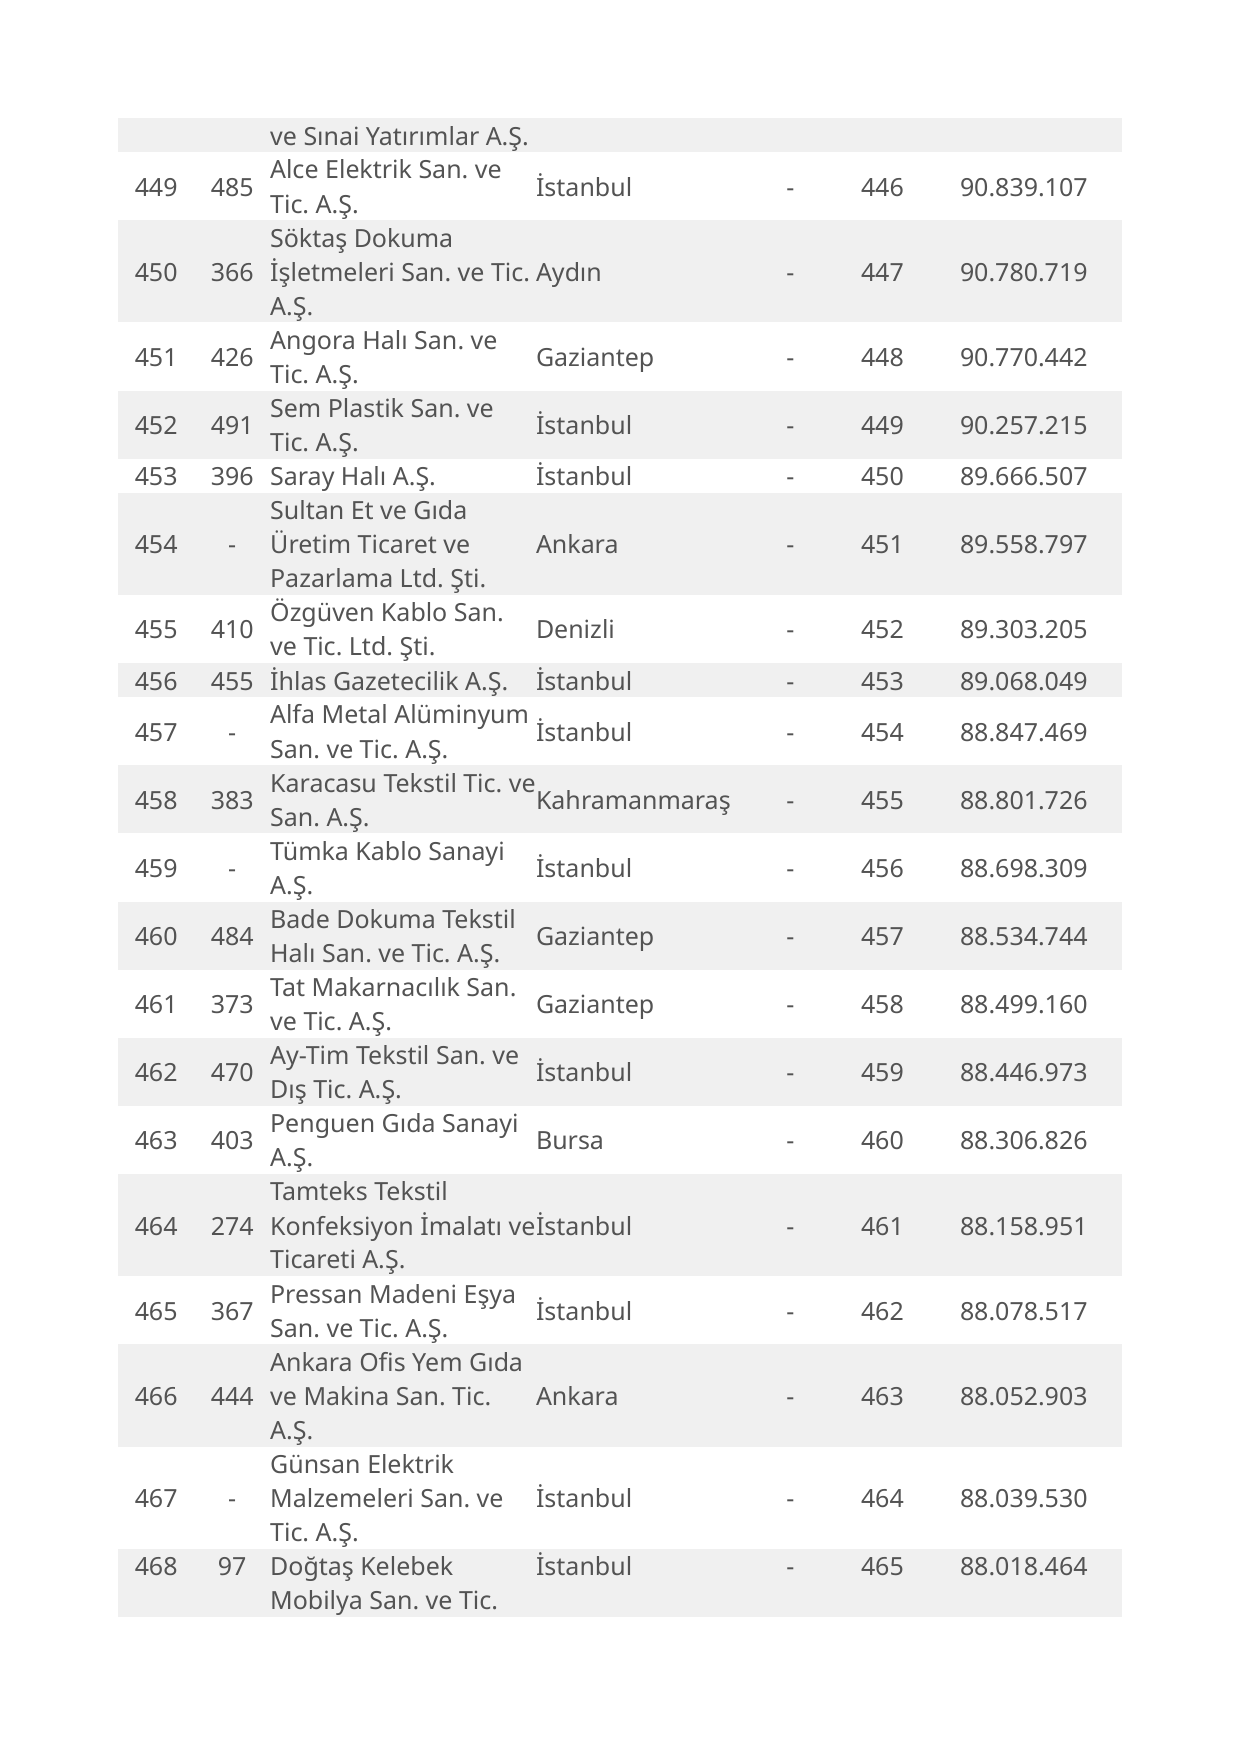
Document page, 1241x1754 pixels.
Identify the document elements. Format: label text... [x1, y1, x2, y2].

table_cell 274 [194, 1174, 270, 1276]
table_cell 88.801.726 [925, 765, 1122, 833]
table_cell İstanbul [536, 1276, 741, 1344]
table_cell 485 [194, 152, 270, 220]
table_cell Gaziantep [536, 323, 741, 391]
table_cell 444 [194, 1344, 270, 1447]
table_cell Bursa [536, 1106, 741, 1174]
table_cell 452 [839, 595, 925, 663]
table_cell 89.303.205 [925, 595, 1122, 663]
table_cell - [741, 902, 839, 970]
table_cell 484 [194, 902, 270, 970]
table_cell 449 [118, 152, 194, 220]
table_cell 426 [194, 323, 270, 391]
table_cell 88.158.951 [925, 1174, 1122, 1276]
table_cell 470 [194, 1038, 270, 1106]
table_cell 451 [839, 493, 925, 595]
table_cell 455 [194, 663, 270, 697]
table_cell Ankara [536, 493, 741, 595]
table_cell Saray Halı A.Ş. [270, 459, 536, 493]
table_cell - [741, 459, 839, 493]
table_cell 89.068.049 [925, 663, 1122, 697]
table_cell Angora Halı San. ve Tic. A.Ş. [270, 323, 536, 391]
table_cell Sem Plastik San. ve Tic. A.Ş. [270, 391, 536, 459]
table_cell 456 [118, 663, 194, 697]
table_cell 89.558.797 [925, 493, 1122, 595]
table_cell - [741, 1344, 839, 1447]
table_cell Kahramanmaraş [536, 765, 741, 833]
table_cell Tat Makarnacılık San. ve Tic. A.Ş. [270, 970, 536, 1038]
table_cell [536, 118, 741, 152]
table_cell 97 [194, 1549, 270, 1617]
table_cell - [741, 1038, 839, 1106]
table_cell İstanbul [536, 1174, 741, 1276]
table_cell - [741, 1549, 839, 1617]
table_cell Tamteks Tekstil Konfeksiyon İmalatı ve Ticareti A.Ş. [270, 1174, 536, 1276]
table_cell - [741, 1276, 839, 1344]
table_cell 491 [194, 391, 270, 459]
table_cell 467 [118, 1447, 194, 1549]
table_cell - [741, 834, 839, 902]
table_cell 455 [839, 765, 925, 833]
table_cell İstanbul [536, 1549, 741, 1617]
table_cell 465 [839, 1549, 925, 1617]
table_cell 367 [194, 1276, 270, 1344]
table_cell 454 [118, 493, 194, 595]
table_cell 458 [839, 970, 925, 1038]
table_cell Penguen Gıda Sanayi A.Ş. [270, 1106, 536, 1174]
table_cell [839, 118, 925, 152]
table_cell - [741, 970, 839, 1038]
table_cell 458 [118, 765, 194, 833]
table_cell Söktaş Dokuma İşletmeleri San. ve Tic. A.Ş. [270, 220, 536, 322]
table_cell 366 [194, 220, 270, 322]
table_cell 465 [118, 1276, 194, 1344]
table_cell İstanbul [536, 1447, 741, 1549]
table_cell - [741, 391, 839, 459]
table_cell 410 [194, 595, 270, 663]
table_cell Tümka Kablo Sanayi A.Ş. [270, 834, 536, 902]
table_cell Doğtaş Kelebek Mobilya San. ve Tic. [270, 1549, 536, 1617]
table_cell 463 [118, 1106, 194, 1174]
table_cell 460 [118, 902, 194, 970]
table_cell ve Sınai Yatırımlar A.Ş. [270, 118, 536, 152]
table_cell - [194, 834, 270, 902]
table_cell - [741, 1447, 839, 1549]
table_cell - [741, 493, 839, 595]
table_cell 462 [839, 1276, 925, 1344]
table_cell İhlas Gazetecilik A.Ş. [270, 663, 536, 697]
table_cell 88.446.973 [925, 1038, 1122, 1106]
table_cell - [741, 152, 839, 220]
table_cell 452 [118, 391, 194, 459]
table_cell 88.499.160 [925, 970, 1122, 1038]
table_cell - [741, 595, 839, 663]
table_cell İstanbul [536, 391, 741, 459]
table_cell 457 [118, 697, 194, 765]
table_cell 90.770.442 [925, 323, 1122, 391]
table_cell 88.698.309 [925, 834, 1122, 902]
table_cell 466 [118, 1344, 194, 1447]
table_cell Denizli [536, 595, 741, 663]
table_cell 461 [118, 970, 194, 1038]
table_cell İstanbul [536, 697, 741, 765]
table_cell 90.780.719 [925, 220, 1122, 322]
table_cell Pressan Madeni Eşya San. ve Tic. A.Ş. [270, 1276, 536, 1344]
table_cell 88.039.530 [925, 1447, 1122, 1549]
table_cell 457 [839, 902, 925, 970]
table_cell İstanbul [536, 834, 741, 902]
table_cell Alfa Metal Alüminyum San. ve Tic. A.Ş. [270, 697, 536, 765]
table_cell 461 [839, 1174, 925, 1276]
table_cell - [194, 697, 270, 765]
table_cell 455 [118, 595, 194, 663]
table_cell 88.052.903 [925, 1344, 1122, 1447]
table_cell 459 [839, 1038, 925, 1106]
table_cell İstanbul [536, 663, 741, 697]
table_cell 446 [839, 152, 925, 220]
table_cell Ay-Tim Tekstil San. ve Dış Tic. A.Ş. [270, 1038, 536, 1106]
table_cell Günsan Elektrik Malzemeleri San. ve Tic. A.Ş. [270, 1447, 536, 1549]
table_cell [925, 118, 1122, 152]
table_cell 453 [118, 459, 194, 493]
table_cell 463 [839, 1344, 925, 1447]
table_cell - [741, 220, 839, 322]
table_cell 88.534.744 [925, 902, 1122, 970]
table_cell 460 [839, 1106, 925, 1174]
table_cell 456 [839, 834, 925, 902]
table_cell 462 [118, 1038, 194, 1106]
table_cell 90.839.107 [925, 152, 1122, 220]
table_cell - [194, 1447, 270, 1549]
table_cell 464 [118, 1174, 194, 1276]
table_cell 403 [194, 1106, 270, 1174]
table_cell - [741, 663, 839, 697]
table_cell 450 [839, 459, 925, 493]
table_cell 383 [194, 765, 270, 833]
table_cell 88.847.469 [925, 697, 1122, 765]
table_cell 88.306.826 [925, 1106, 1122, 1174]
table_cell İstanbul [536, 459, 741, 493]
table_cell 90.257.215 [925, 391, 1122, 459]
table_cell Gaziantep [536, 970, 741, 1038]
table_cell Bade Dokuma Tekstil Halı San. ve Tic. A.Ş. [270, 902, 536, 970]
table_cell 450 [118, 220, 194, 322]
table_cell - [741, 323, 839, 391]
table_cell - [741, 118, 839, 152]
table_cell Alce Elektrik San. ve Tic. A.Ş. [270, 152, 536, 220]
table_cell - [741, 1106, 839, 1174]
table_cell 454 [839, 697, 925, 765]
table_cell 464 [839, 1447, 925, 1549]
table_cell Ankara [536, 1344, 741, 1447]
table_cell [118, 118, 194, 152]
table_cell İstanbul [536, 152, 741, 220]
table_cell 468 [118, 1549, 194, 1617]
table_cell 448 [839, 323, 925, 391]
table_cell 373 [194, 970, 270, 1038]
table_cell İstanbul [536, 1038, 741, 1106]
table_cell 449 [839, 391, 925, 459]
table_cell 459 [118, 834, 194, 902]
table_cell 453 [839, 663, 925, 697]
table_cell Özgüven Kablo San. ve Tic. Ltd. Şti. [270, 595, 536, 663]
table_cell - [741, 697, 839, 765]
table_cell 447 [839, 220, 925, 322]
table_cell - [741, 1174, 839, 1276]
table_cell - [194, 493, 270, 595]
table_cell [194, 118, 270, 152]
table_cell - [741, 765, 839, 833]
table_cell Karacasu Tekstil Tic. ve San. A.Ş. [270, 765, 536, 833]
table_cell 451 [118, 323, 194, 391]
table_cell Ankara Ofis Yem Gıda ve Makina San. Tic. A.Ş. [270, 1344, 536, 1447]
table_cell 396 [194, 459, 270, 493]
table_cell Sultan Et ve Gıda Üretim Ticaret ve Pazarlama Ltd. Şti. [270, 493, 536, 595]
table_cell 88.078.517 [925, 1276, 1122, 1344]
table_cell 89.666.507 [925, 459, 1122, 493]
table_cell 88.018.464 [925, 1549, 1122, 1617]
table_cell Aydın [536, 220, 741, 322]
table_cell Gaziantep [536, 902, 741, 970]
